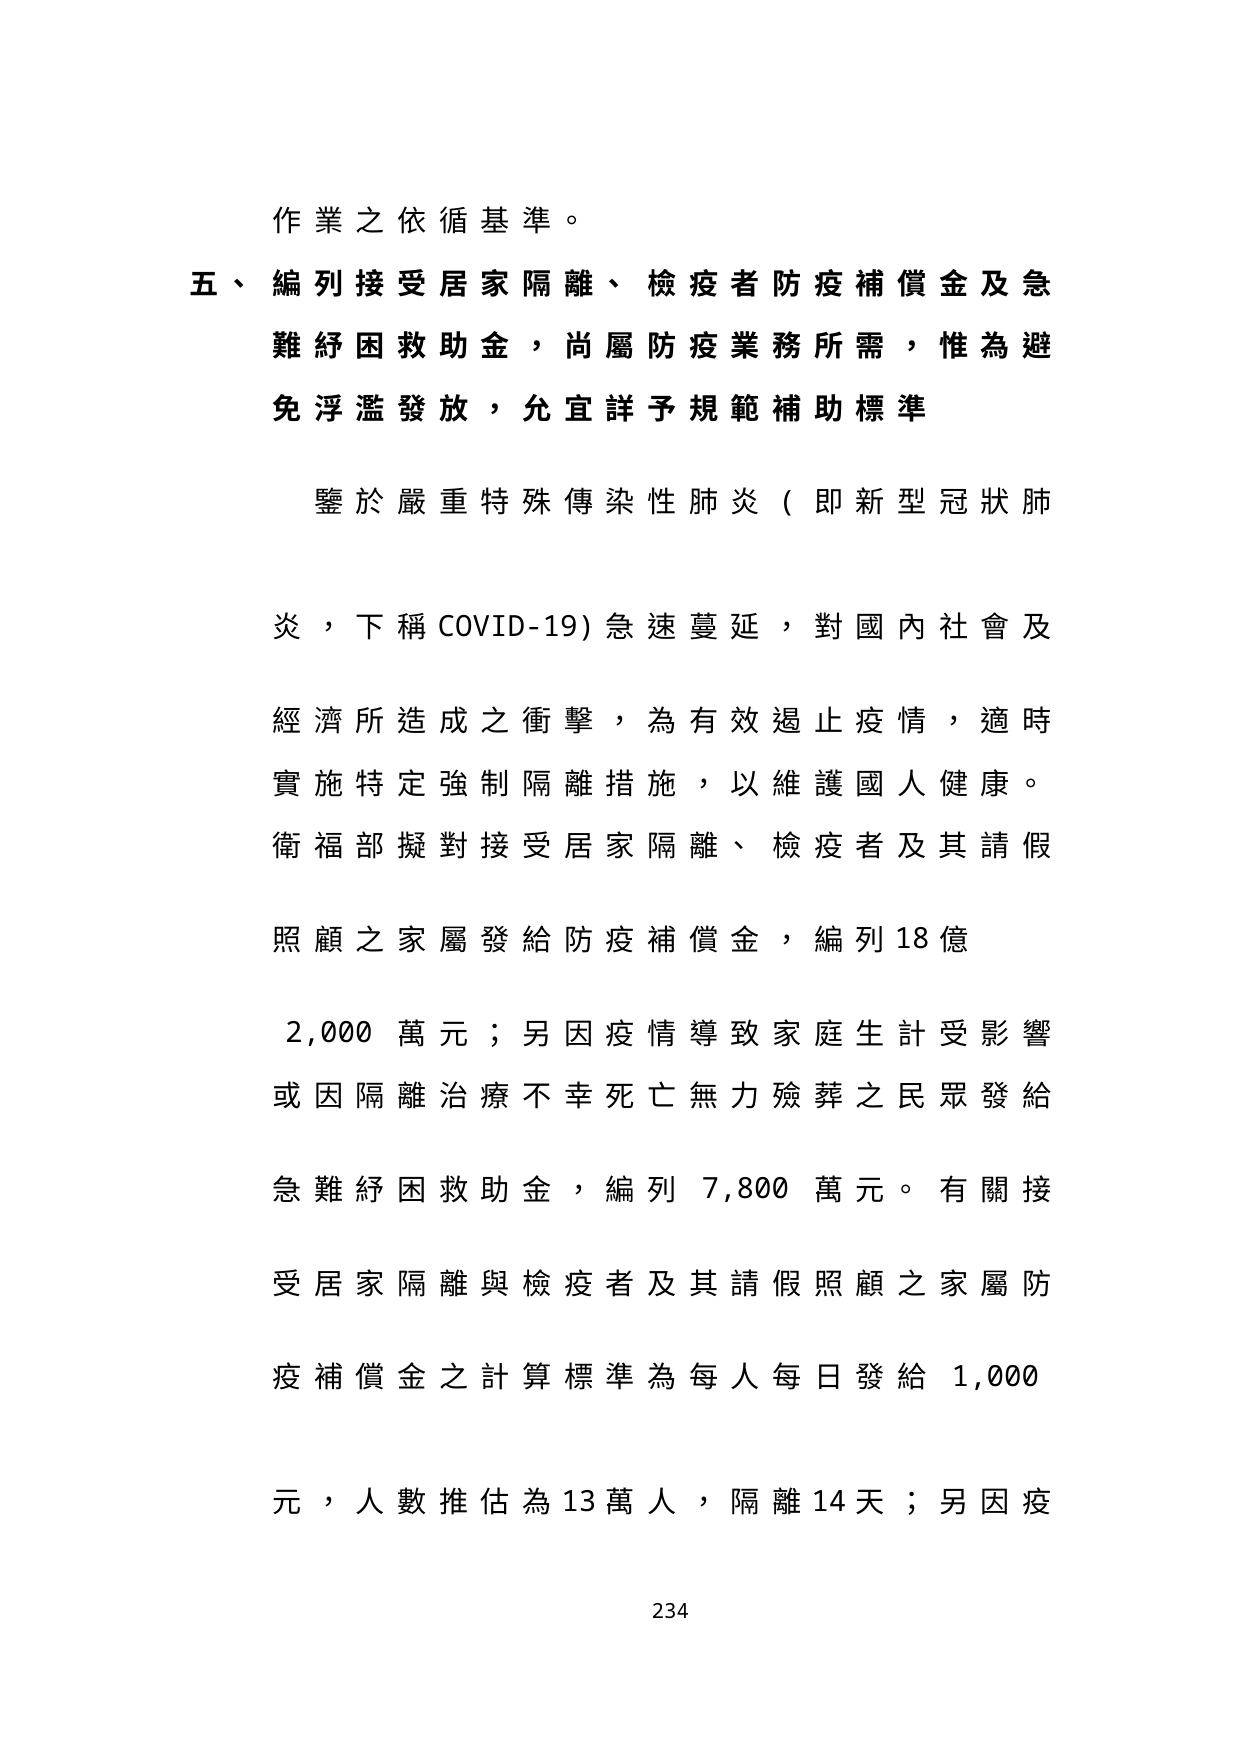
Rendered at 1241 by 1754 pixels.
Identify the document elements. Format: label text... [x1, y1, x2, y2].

text 作業之依循基準。 [242, 177, 1058, 240]
text 鑒於嚴重特殊傳染性肺炎(即新型冠狀肺炎，下稱COVID-19)急速蔓延，對國內社會及經濟所造成之衝擊，為有效遏止疫情，適時實施特定強制隔離措施，以維護國人健康。衛福部擬對接受居家隔離、檢疫者及其請假照顧之家屬發給防疫補償金，編列18億2,000萬元；另因疫情導致家庭生計受影響或因隔離治療不幸死亡無力殮葬之民眾發給急難紓困救助金，編列7,800萬元。有關接受居家隔離與檢疫者及其請假照顧之家屬防疫補償金之計算標準為每人每日發給1,000元，人數推估為13萬人，隔離14天；另因疫 [242, 427, 1058, 1552]
text 五、編列接受居家隔離、檢疫者防疫補償金及急難紓困救助金，尚屬防疫業務所需，惟為避免浮濫發放，允宜詳予規範補助標準 [183, 240, 1058, 427]
